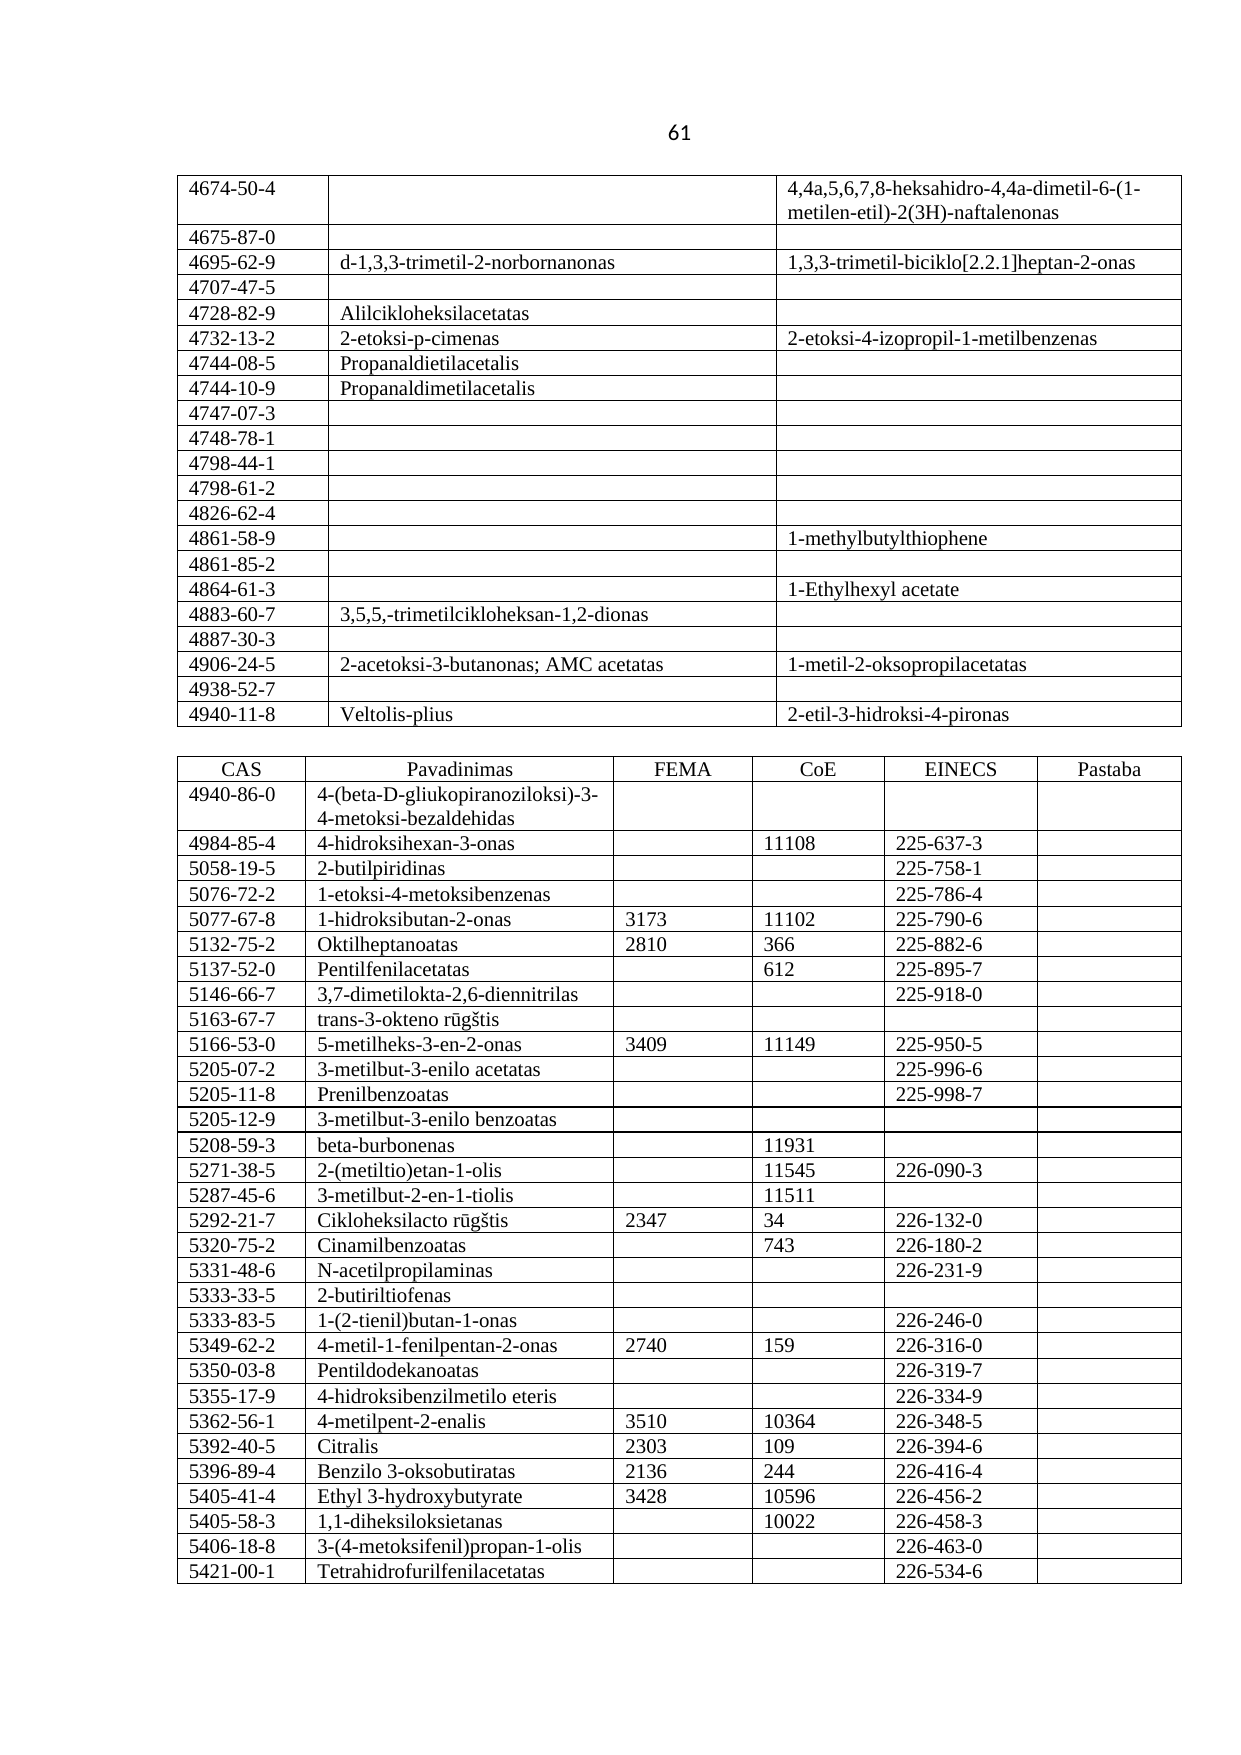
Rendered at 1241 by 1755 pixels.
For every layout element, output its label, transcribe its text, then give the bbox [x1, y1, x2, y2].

table_cell Oktilheptanoatas [306, 932, 613, 956]
table_cell [614, 1108, 752, 1131]
table_cell Propanaldietilacetalis [329, 351, 776, 375]
table_cell 4826-62-4 [178, 501, 328, 525]
table_cell [885, 1183, 1037, 1207]
table_cell [1038, 1082, 1181, 1106]
table_cell [1038, 1409, 1181, 1433]
table_cell 5405-41-4 [178, 1484, 305, 1508]
table_cell 366 [753, 932, 884, 956]
table_cell [614, 957, 752, 981]
table_cell 5320-75-2 [178, 1233, 305, 1257]
table_cell 4707-47-5 [178, 275, 328, 299]
table_cell 5421-00-1 [178, 1559, 305, 1583]
table_cell [1038, 1459, 1181, 1483]
table_cell [1038, 982, 1181, 1006]
table_cell [753, 1559, 884, 1583]
table_cell 226-458-3 [885, 1509, 1037, 1533]
table_cell 5292-21-7 [178, 1208, 305, 1232]
table_cell [1038, 1057, 1181, 1081]
table_cell 4883-60-7 [178, 602, 328, 626]
table_cell 226-394-6 [885, 1434, 1037, 1458]
table_cell 225-950-5 [885, 1032, 1037, 1056]
table_cell [1038, 831, 1181, 855]
table_cell Benzilo 3-oksobutiratas [306, 1459, 613, 1483]
table_cell [1038, 957, 1181, 981]
table_cell 5058-19-5 [178, 856, 305, 880]
table_cell 5205-12-9 [178, 1108, 305, 1131]
table_cell [614, 1283, 752, 1307]
table_cell [614, 1258, 752, 1282]
table_cell 4748-78-1 [178, 426, 328, 450]
table_cell [1038, 1384, 1181, 1408]
table_cell [1038, 856, 1181, 880]
table_cell 5333-83-5 [178, 1308, 305, 1332]
table_cell 226-534-6 [885, 1559, 1037, 1583]
table_cell 1-methylbutylthiophene [777, 526, 1181, 550]
table_cell [1038, 1208, 1181, 1232]
table_cell 2-butilpiridinas [306, 856, 613, 880]
table_cell [777, 225, 1181, 249]
table_cell 159 [753, 1333, 884, 1357]
table_cell 3409 [614, 1032, 752, 1056]
table_cell 226-316-0 [885, 1333, 1037, 1357]
table_cell 4940-86-0 [178, 782, 305, 830]
table_cell [1038, 1032, 1181, 1056]
table_cell 2-etoksi-4-izopropil-1-metilbenzenas [777, 326, 1181, 349]
table_cell 5287-45-6 [178, 1183, 305, 1207]
table_cell [1038, 1133, 1181, 1157]
table_cell 5163-67-7 [178, 1007, 305, 1031]
table_cell Ethyl 3-hydroxybutyrate [306, 1484, 613, 1508]
table_cell Cinamilbenzoatas [306, 1233, 613, 1257]
table_cell [1038, 1509, 1181, 1533]
table_cell [1038, 1283, 1181, 1307]
table_cell 5166-53-0 [178, 1032, 305, 1056]
table_cell 226-132-0 [885, 1208, 1037, 1232]
table_cell 4744-10-9 [178, 376, 328, 400]
table_cell [614, 1534, 752, 1558]
table_cell 226-090-3 [885, 1158, 1037, 1182]
table_cell [614, 1183, 752, 1207]
table_cell 2740 [614, 1333, 752, 1357]
table_cell 226-334-9 [885, 1384, 1037, 1408]
table_cell [1038, 782, 1181, 830]
table_cell 3,5,5,-trimetilcikloheksan-1,2-dionas [329, 602, 776, 626]
table_cell Citralis [306, 1434, 613, 1458]
table_cell 4747-07-3 [178, 401, 328, 425]
table_cell 225-758-1 [885, 856, 1037, 880]
table_cell [614, 1233, 752, 1257]
table_cell [614, 881, 752, 906]
table_cell [753, 1108, 884, 1131]
table_cell [777, 451, 1181, 475]
table_cell [329, 551, 776, 576]
table_cell [753, 1258, 884, 1282]
table_cell 4732-13-2 [178, 326, 328, 349]
table_cell 4695-62-9 [178, 250, 328, 274]
table_cell 5406-18-8 [178, 1534, 305, 1558]
table_cell 226-246-0 [885, 1308, 1037, 1332]
table_header Pavadinimas [306, 757, 613, 781]
table_cell 1-Ethylhexyl acetate [777, 577, 1181, 601]
table_cell [329, 526, 776, 550]
table_cell [777, 677, 1181, 701]
table_cell [614, 1509, 752, 1533]
table_cell 743 [753, 1233, 884, 1257]
table_cell 11108 [753, 831, 884, 855]
table_cell 4675-87-0 [178, 225, 328, 249]
table_cell [1038, 1158, 1181, 1182]
table_cell 3428 [614, 1484, 752, 1508]
table_cell [885, 782, 1037, 830]
table_cell 5208-59-3 [178, 1133, 305, 1157]
table_cell [753, 1283, 884, 1307]
table_cell [753, 1384, 884, 1408]
table_cell 4984-85-4 [178, 831, 305, 855]
table_cell [1038, 1007, 1181, 1031]
table_cell 2810 [614, 932, 752, 956]
table_cell 225-882-6 [885, 932, 1037, 956]
table_cell 5271-38-5 [178, 1158, 305, 1182]
table_cell 225-786-4 [885, 881, 1037, 906]
table_cell [1038, 1308, 1181, 1332]
table_cell 4674-50-4 [178, 176, 328, 224]
table_cell [885, 1283, 1037, 1307]
table_cell 226-348-5 [885, 1409, 1037, 1433]
table_cell 1-etoksi-4-metoksibenzenas [306, 881, 613, 906]
table_cell 1-metil-2-oksopropilacetatas [777, 652, 1181, 676]
table_cell [614, 1559, 752, 1583]
table_cell [614, 1158, 752, 1182]
table_cell [614, 982, 752, 1006]
table_cell 3-metilbut-2-en-1-tiolis [306, 1183, 613, 1207]
table_cell [329, 426, 776, 450]
table_cell 4-hidroksibenzilmetilo eteris [306, 1384, 613, 1408]
table_cell 3-(4-metoksifenil)propan-1-olis [306, 1534, 613, 1558]
table_cell 2-acetoksi-3-butanonas; AMC acetatas [329, 652, 776, 676]
table_cell 4864-61-3 [178, 577, 328, 601]
table_cell 3,7-dimetilokta-2,6-diennitrilas [306, 982, 613, 1006]
table_cell 4-metilpent-2-enalis [306, 1409, 613, 1433]
table_cell 2303 [614, 1434, 752, 1458]
table_cell [614, 782, 752, 830]
table_header FEMA [614, 757, 752, 781]
table_cell [329, 577, 776, 601]
table_cell 1-hidroksibutan-2-onas [306, 907, 613, 931]
table_cell 5076-72-2 [178, 881, 305, 906]
table_cell 2-etil-3-hidroksi-4-pironas [777, 702, 1181, 726]
table_cell 226-231-9 [885, 1258, 1037, 1282]
table_cell 11511 [753, 1183, 884, 1207]
table_cell 5077-67-8 [178, 907, 305, 931]
table_cell Pentildodekanoatas [306, 1359, 613, 1382]
table_cell 225-790-6 [885, 907, 1037, 931]
table_cell [614, 1007, 752, 1031]
table_cell 244 [753, 1459, 884, 1483]
table_cell 4-hidroksihexan-3-onas [306, 831, 613, 855]
table_cell [329, 401, 776, 425]
table_cell [329, 677, 776, 701]
table_cell 3173 [614, 907, 752, 931]
table_cell [614, 831, 752, 855]
table_cell 2347 [614, 1208, 752, 1232]
table_cell 1,3,3-trimetil-biciklo[2.2.1]heptan-2-onas [777, 250, 1181, 274]
table_cell [329, 225, 776, 249]
table_cell [753, 1359, 884, 1382]
table_cell 226-463-0 [885, 1534, 1037, 1558]
table_cell [777, 376, 1181, 400]
table_cell [777, 401, 1181, 425]
table_cell 4-(beta-D-gliukopiranoziloksi)-3-4-metoksi-bezaldehidas [306, 782, 613, 830]
table_cell [1038, 1359, 1181, 1382]
table_cell [1038, 1233, 1181, 1257]
table_cell 2-butiriltiofenas [306, 1283, 613, 1307]
table_cell [885, 1108, 1037, 1131]
table_cell [1038, 1434, 1181, 1458]
table_cell 3-metilbut-3-enilo acetatas [306, 1057, 613, 1081]
table_cell 2-etoksi-p-cimenas [329, 326, 776, 349]
table_cell [1038, 1258, 1181, 1282]
table_cell 4798-44-1 [178, 451, 328, 475]
table_cell 1,1-diheksiloksietanas [306, 1509, 613, 1533]
table_cell 1-(2-tienil)butan-1-onas [306, 1308, 613, 1332]
table_cell 4744-08-5 [178, 351, 328, 375]
table_cell 3-metilbut-3-enilo benzoatas [306, 1108, 613, 1131]
table_cell [614, 856, 752, 880]
table_cell 5132-75-2 [178, 932, 305, 956]
table_cell [777, 602, 1181, 626]
table_cell 226-180-2 [885, 1233, 1037, 1257]
table_cell [753, 1057, 884, 1081]
table_cell [329, 275, 776, 299]
table_cell 4728-82-9 [178, 300, 328, 324]
table_cell [614, 1057, 752, 1081]
table_header CoE [753, 757, 884, 781]
table_cell 5349-62-2 [178, 1333, 305, 1357]
table_cell [753, 1082, 884, 1106]
table_cell [1038, 1333, 1181, 1357]
table_cell 5362-56-1 [178, 1409, 305, 1433]
table_cell 4938-52-7 [178, 677, 328, 701]
table_cell [777, 300, 1181, 324]
table_cell 5137-52-0 [178, 957, 305, 981]
table_cell [1038, 1108, 1181, 1131]
table_cell 10596 [753, 1484, 884, 1508]
table_cell beta-burbonenas [306, 1133, 613, 1157]
table_cell 4,4a,5,6,7,8-heksahidro-4,4a-dimetil-6-(1-metilen-etil)-2(3H)-naftalenonas [777, 176, 1181, 224]
table_cell 225-918-0 [885, 982, 1037, 1006]
table_cell [777, 426, 1181, 450]
table_cell [885, 1007, 1037, 1031]
table_cell [329, 627, 776, 651]
table_cell 225-895-7 [885, 957, 1037, 981]
table_cell [753, 1308, 884, 1332]
table_cell 11149 [753, 1032, 884, 1056]
table_cell [329, 451, 776, 475]
table_cell [1038, 881, 1181, 906]
table_cell 5331-48-6 [178, 1258, 305, 1282]
table_cell 11931 [753, 1133, 884, 1157]
table_cell 225-996-6 [885, 1057, 1037, 1081]
table_cell [614, 1359, 752, 1382]
table_cell [329, 476, 776, 500]
table_cell 4861-58-9 [178, 526, 328, 550]
table_cell [753, 1534, 884, 1558]
table_cell 5355-17-9 [178, 1384, 305, 1408]
table_cell [1038, 1534, 1181, 1558]
table_cell [777, 551, 1181, 576]
table_cell 225-637-3 [885, 831, 1037, 855]
table_cell trans-3-okteno rūgštis [306, 1007, 613, 1031]
table_cell [885, 1133, 1037, 1157]
table_cell [1038, 1183, 1181, 1207]
table_cell 10364 [753, 1409, 884, 1433]
table_cell 5-metilheks-3-en-2-onas [306, 1032, 613, 1056]
table_cell [753, 1007, 884, 1031]
table_cell 226-456-2 [885, 1484, 1037, 1508]
table_header CAS [178, 757, 305, 781]
table_cell [614, 1082, 752, 1106]
table_cell Alilcikloheksilacetatas [329, 300, 776, 324]
table_cell 5146-66-7 [178, 982, 305, 1006]
table_cell 226-319-7 [885, 1359, 1037, 1382]
table_cell [1038, 907, 1181, 931]
table_cell 5392-40-5 [178, 1434, 305, 1458]
table_cell [614, 1133, 752, 1157]
table_cell 11545 [753, 1158, 884, 1182]
table_cell 2-(metiltio)etan-1-olis [306, 1158, 613, 1182]
table_cell 4940-11-8 [178, 702, 328, 726]
table_cell 5350-03-8 [178, 1359, 305, 1382]
table_cell [1038, 932, 1181, 956]
table_cell [777, 476, 1181, 500]
table_cell 5333-33-5 [178, 1283, 305, 1307]
table_cell [329, 501, 776, 525]
table_cell Prenilbenzoatas [306, 1082, 613, 1106]
table_cell [777, 351, 1181, 375]
table_cell [1038, 1559, 1181, 1583]
table_cell 5396-89-4 [178, 1459, 305, 1483]
table_cell 34 [753, 1208, 884, 1232]
table_cell 4798-61-2 [178, 476, 328, 500]
table_cell Pentilfenilacetatas [306, 957, 613, 981]
table_cell [777, 501, 1181, 525]
table_cell [753, 856, 884, 880]
table_cell 4861-85-2 [178, 551, 328, 576]
table_cell [753, 881, 884, 906]
table_cell 226-416-4 [885, 1459, 1037, 1483]
table_cell Veltolis-plius [329, 702, 776, 726]
table_cell Propanaldimetilacetalis [329, 376, 776, 400]
table_cell [614, 1384, 752, 1408]
table_header EINECS [885, 757, 1037, 781]
table_cell 109 [753, 1434, 884, 1458]
table_cell 4906-24-5 [178, 652, 328, 676]
table_cell 2136 [614, 1459, 752, 1483]
table_cell [614, 1308, 752, 1332]
table_cell Tetrahidrofurilfenilacetatas [306, 1559, 613, 1583]
table_cell [329, 176, 776, 224]
table_cell 5205-07-2 [178, 1057, 305, 1081]
table_cell 3510 [614, 1409, 752, 1433]
table_cell 4-metil-1-fenilpentan-2-onas [306, 1333, 613, 1357]
table_cell 225-998-7 [885, 1082, 1037, 1106]
table_cell [1038, 1484, 1181, 1508]
table_cell 612 [753, 957, 884, 981]
table_header Pastaba [1038, 757, 1181, 781]
table_cell [777, 275, 1181, 299]
table_cell 10022 [753, 1509, 884, 1533]
table_cell 5405-58-3 [178, 1509, 305, 1533]
table_cell Cikloheksilacto rūgštis [306, 1208, 613, 1232]
table_cell [753, 982, 884, 1006]
table_cell [753, 782, 884, 830]
table_cell [777, 627, 1181, 651]
table_cell d-1,3,3-trimetil-2-norbornanonas [329, 250, 776, 274]
table_cell 11102 [753, 907, 884, 931]
table_cell 5205-11-8 [178, 1082, 305, 1106]
table_cell N-acetilpropilaminas [306, 1258, 613, 1282]
table_cell 4887-30-3 [178, 627, 328, 651]
